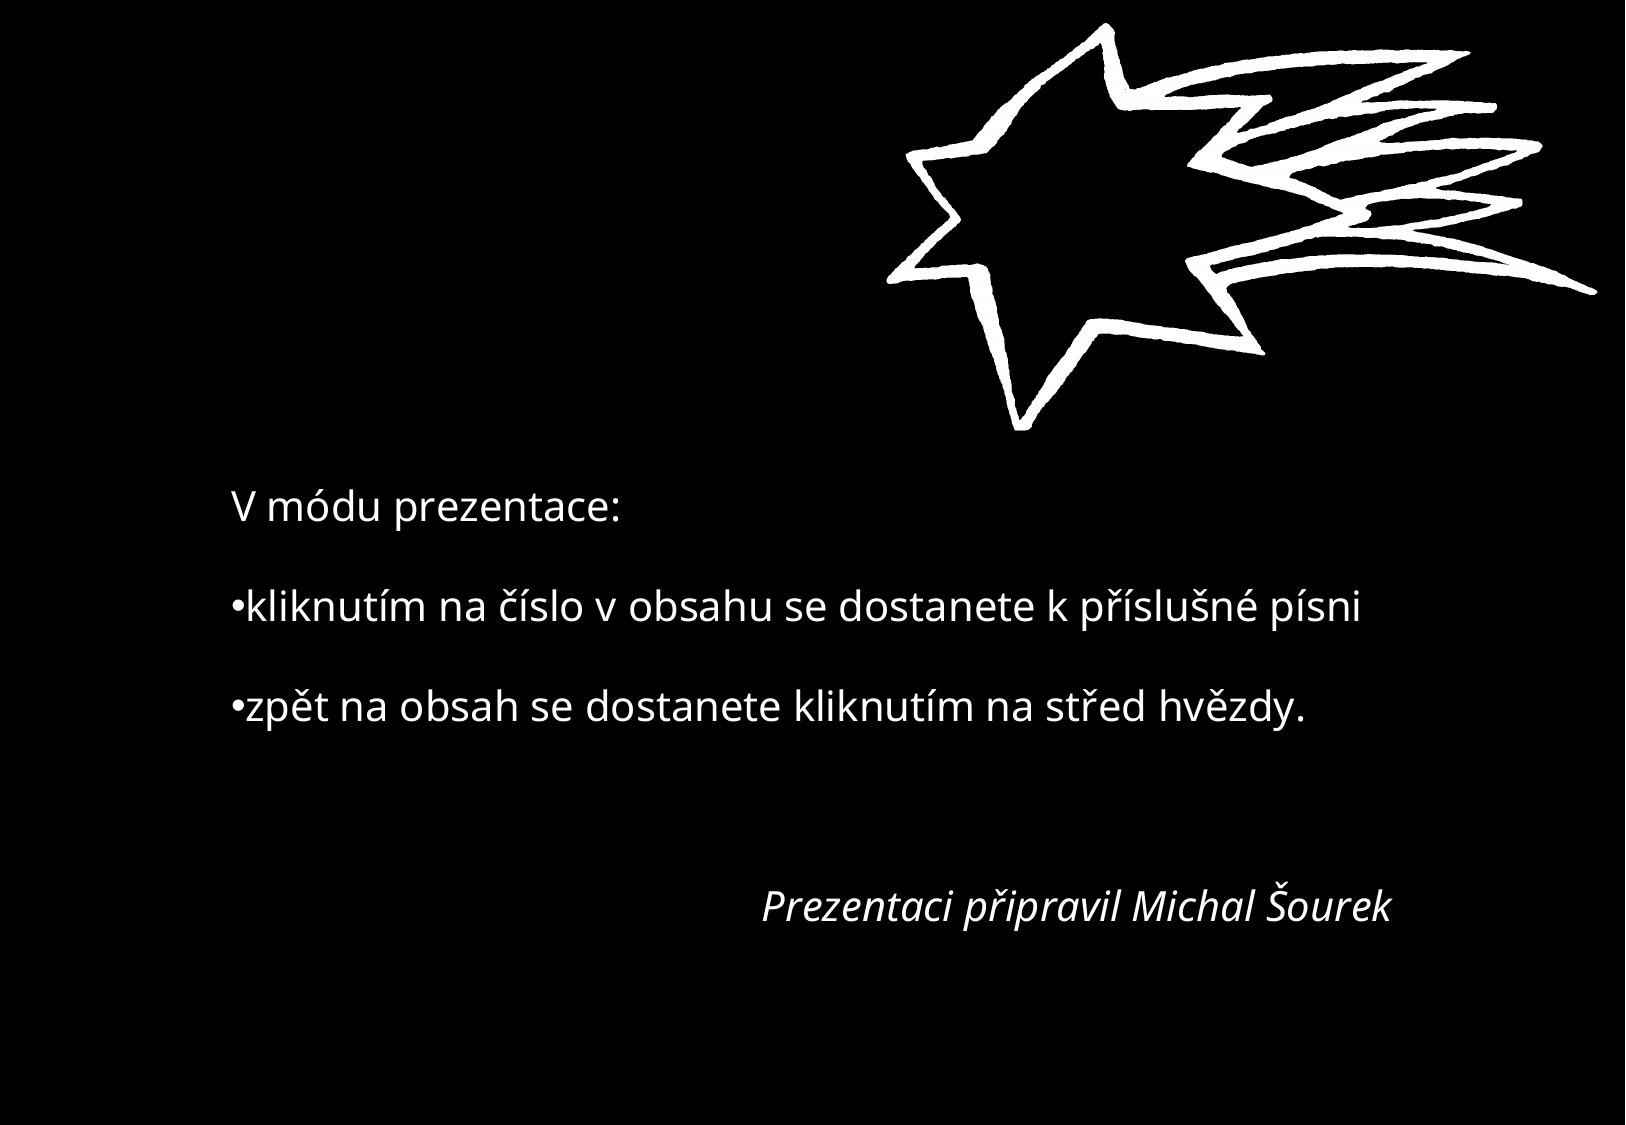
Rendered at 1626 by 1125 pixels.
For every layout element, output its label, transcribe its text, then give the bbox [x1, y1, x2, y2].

chart [879, 19, 1609, 451]
text_box V módu prezentace: kliknutím na číslo v obsahu se dostanete k příslušné písni zpět na obsah se dostanete kliknutím na střed hvězdy. Prezentaci připravil Michal Šourek [216, 422, 1419, 938]
